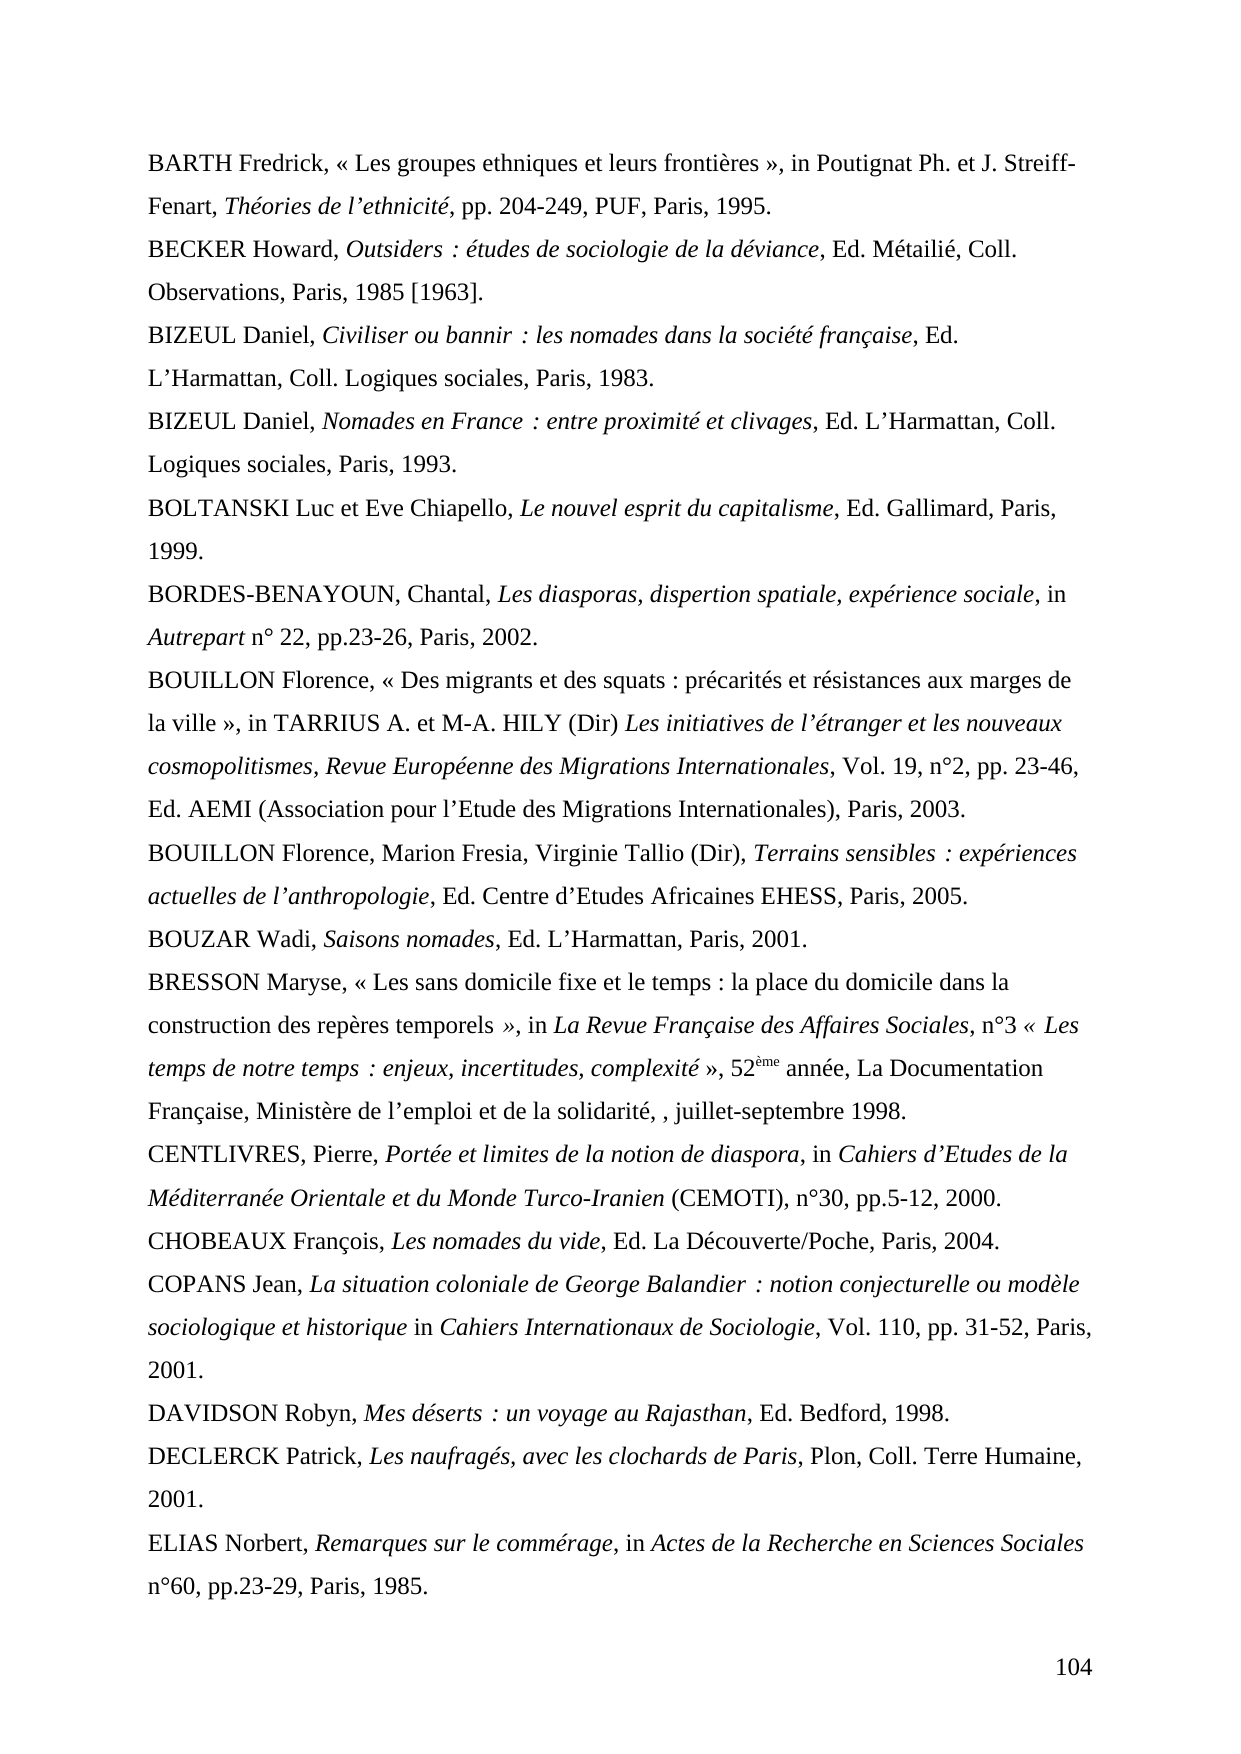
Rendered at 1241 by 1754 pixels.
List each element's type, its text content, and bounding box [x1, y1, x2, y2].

text DECLERCK Patrick, Les naufragés, avec les clochards de Paris, Plon, Coll. Terre Humaine, 2001. [148, 1441, 1093, 1513]
text DAVIDSON Robyn, Mes déserts : un voyage au Rajasthan, Ed. Bedford, 1998. [148, 1398, 1093, 1427]
text BECKER Howard, Outsiders : études de sociologie de la déviance, Ed. Métailié, Coll. Observations, Paris, 1985 [1963]. [148, 234, 1093, 306]
text BIZEUL Daniel, Civiliser ou bannir : les nomades dans la société française, Ed. L’Harmattan, Coll. Logiques sociales, Paris, 1983. [148, 320, 1093, 392]
text ELIAS Norbert, Remarques sur le commérage, in Actes de la Recherche en Sciences Sociales n°60, pp.23-29, Paris, 1985. [148, 1528, 1093, 1599]
text BOUILLON Florence, « Des migrants et des squats : précarités et résistances aux marges de la ville », in TARRIUS A. et M-A. HILY (Dir) Les initiatives de l’étranger et les nouveaux cosmopolitismes, Revue Européenne des Migrations Internationales, Vol. 19, n°2, pp. 23-46, Ed. AEMI (Association pour l’Etude des Migrations Internationales), Paris, 2003. [148, 665, 1093, 823]
text BIZEUL Daniel, Nomades en France : entre proximité et clivages, Ed. L’Harmattan, Coll. Logiques sociales, Paris, 1993. [148, 406, 1093, 478]
text BOLTANSKI Luc et Eve Chiapello, Le nouvel esprit du capitalisme, Ed. Gallimard, Paris, 1999. [148, 493, 1093, 564]
text BARTH Fredrick, « Les groupes ethniques et leurs frontières », in Poutignat Ph. et J. Streiff-Fenart, Théories de l’ethnicité, pp. 204-249, PUF, Paris, 1995. [148, 148, 1093, 219]
text BOUZAR Wadi, Saisons nomades, Ed. L’Harmattan, Paris, 2001. [148, 924, 1093, 953]
text BRESSON Maryse, « Les sans domicile fixe et le temps : la place du domicile dans la construction des repères temporels », in La Revue Française des Affaires Sociales, n°3 « Les temps de notre temps : enjeux, incertitudes, complexité », 52ème année, La Documentation Française, Ministère de l’emploi et de la solidarité, , juillet-septembre 1998. [148, 967, 1093, 1125]
text BORDES-BENAYOUN, Chantal, Les diasporas, dispertion spatiale, expérience sociale, in Autrepart n° 22, pp.23-26, Paris, 2002. [148, 579, 1093, 651]
text COPANS Jean, La situation coloniale de George Balandier : notion conjecturelle ou modèle sociologique et historique in Cahiers Internationaux de Sociologie, Vol. 110, pp. 31-52, Paris, 2001. [148, 1269, 1093, 1384]
text BOUILLON Florence, Marion Fresia, Virginie Tallio (Dir), Terrains sensibles : expériences actuelles de l’anthropologie, Ed. Centre d’Etudes Africaines EHESS, Paris, 2005. [148, 838, 1093, 909]
text CHOBEAUX François, Les nomades du vide, Ed. La Découverte/Poche, Paris, 2004. [148, 1226, 1093, 1254]
text CENTLIVRES, Pierre, Portée et limites de la notion de diaspora, in Cahiers d’Etudes de la Méditerranée Orientale et du Monde Turco-Iranien (CEMOTI), n°30, pp.5-12, 2000. [148, 1139, 1093, 1211]
